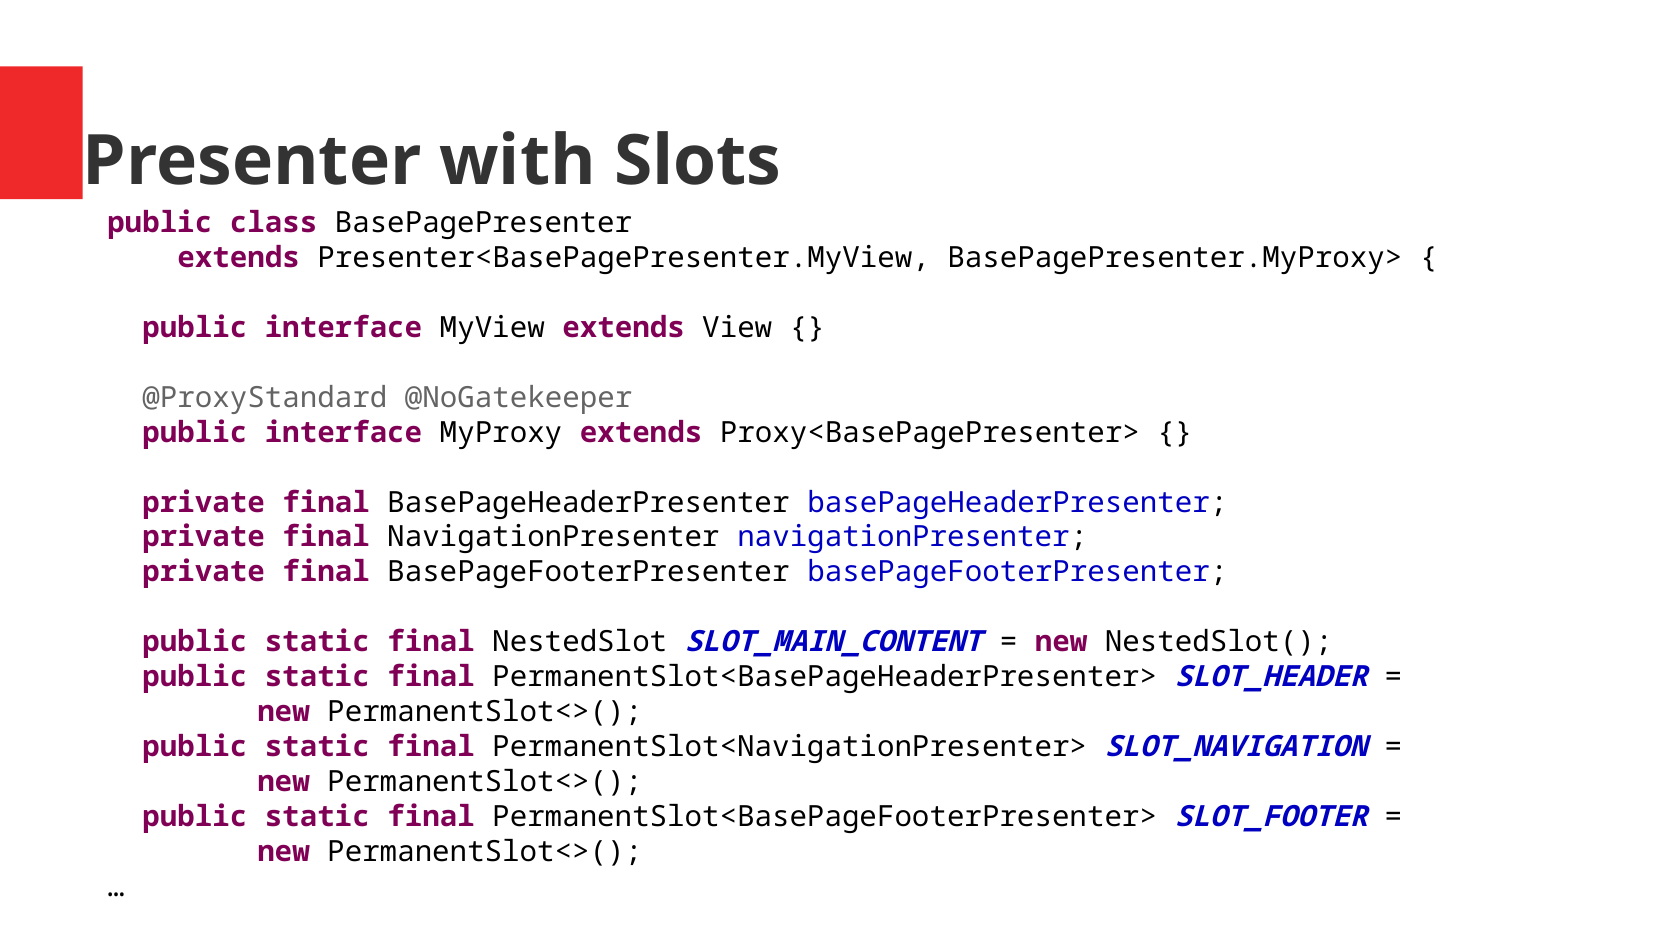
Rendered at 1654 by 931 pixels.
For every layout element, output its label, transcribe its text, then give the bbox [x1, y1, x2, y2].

title Presenter with Slots [82, 33, 1571, 196]
text_box public class BasePagePresenter extends Presenter<BasePagePresenter.MyView, BasePagePresenter.MyProxy> { public interface MyView extends View {} @ProxyStandard @NoGatekeeper public interface MyProxy extends Proxy<BasePagePresenter> {} private final BasePageHeaderPresenter basePageHeaderPresenter; private final NavigationPresenter navigationPresenter; private final BasePageFooterPresenter basePageFooterPresenter; public static final NestedSlot SLOT_MAIN_CONTENT = new NestedSlot(); public static final PermanentSlot<BasePageHeaderPresenter> SLOT_HEADER = new PermanentSlot<>(); public static final PermanentSlot<NavigationPresenter> SLOT_NAVIGATION = new PermanentSlot<>(); public static final PermanentSlot<BasePageFooterPresenter> SLOT_FOOTER = new PermanentSlot<>(); … [92, 195, 1536, 910]
